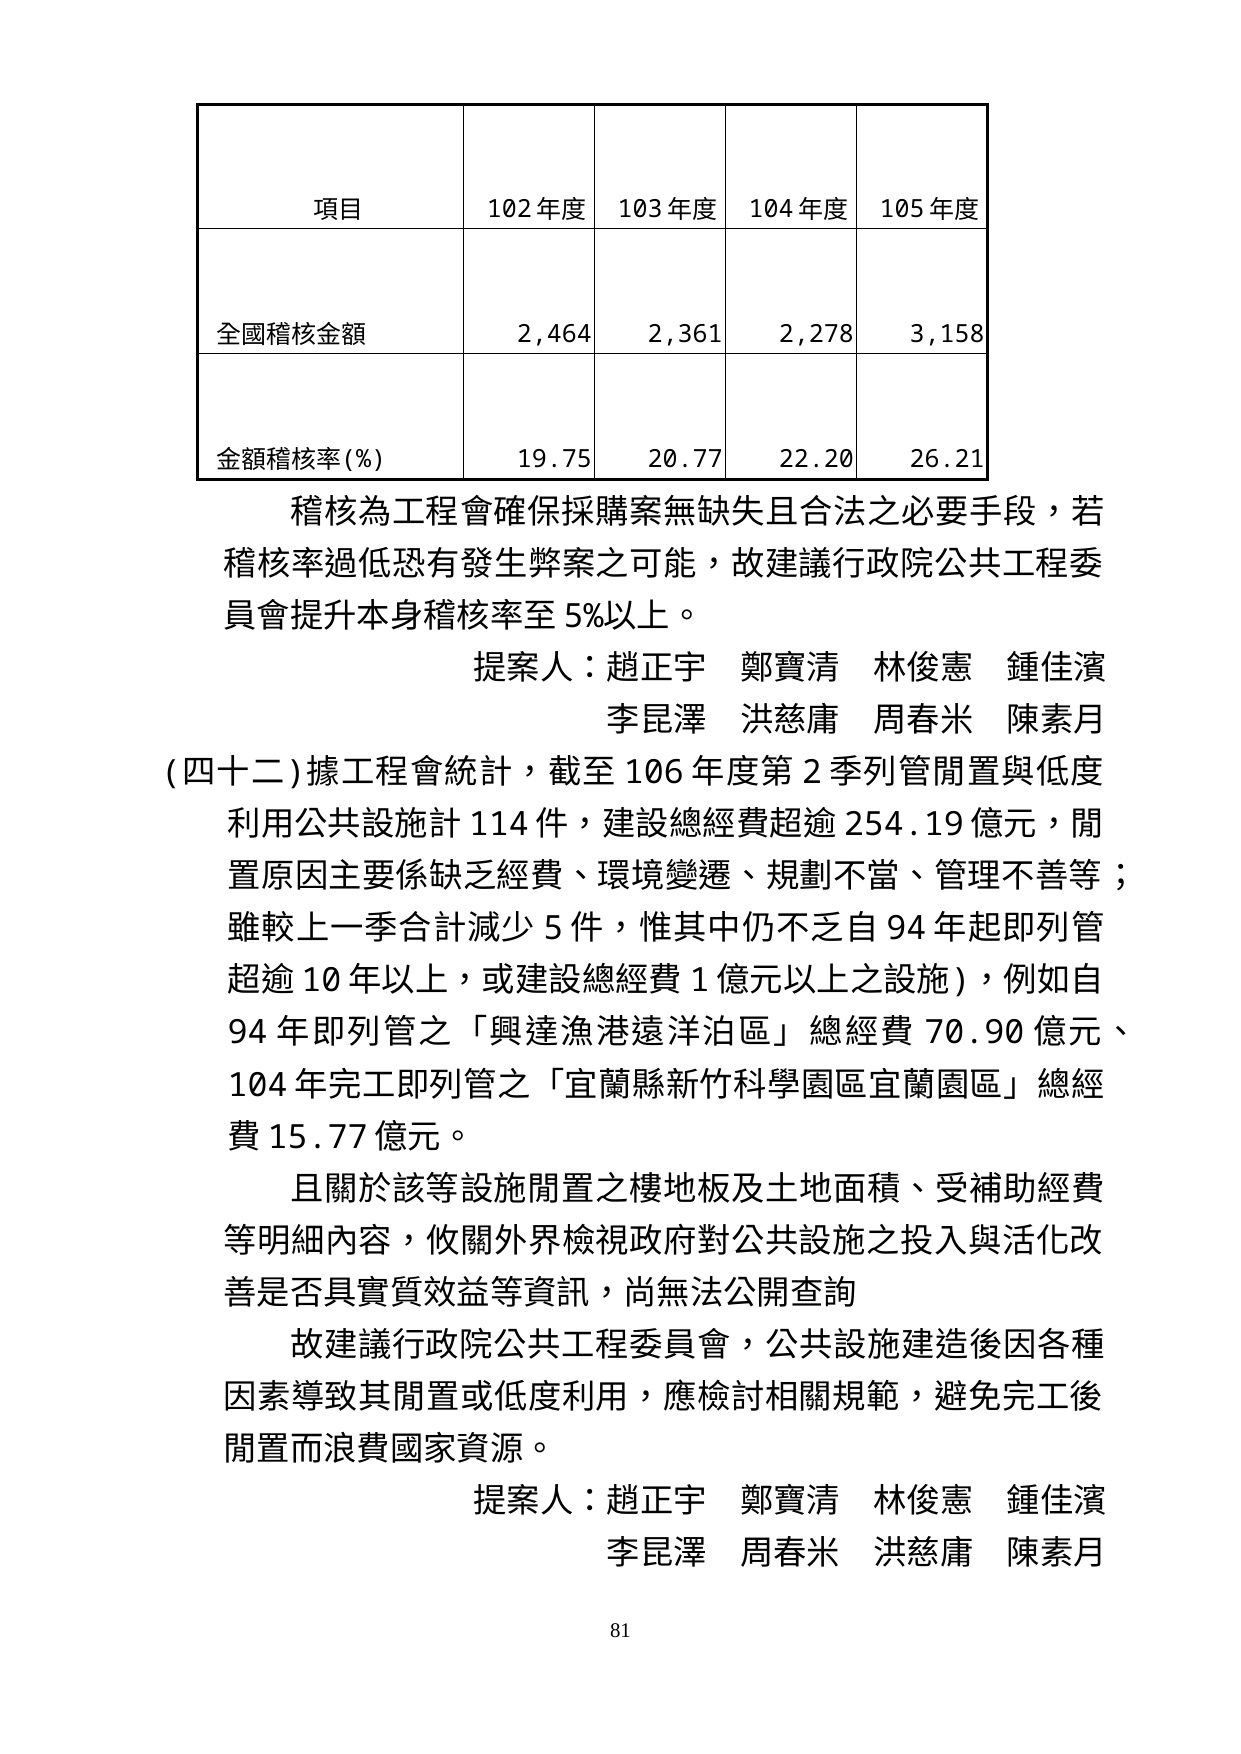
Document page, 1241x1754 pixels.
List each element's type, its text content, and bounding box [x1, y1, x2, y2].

text 提案人：趙正宇 鄭寶清 林俊憲 鍾佳濱 李昆澤 洪慈庸 周春米 陳素月 [473, 638, 1117, 742]
table_cell 金額稽核率(%) [199, 354, 463, 478]
table_cell 3,158 [857, 229, 986, 353]
text 提案人：趙正宇 鄭寶清 林俊憲 鍾佳濱 李昆澤 周春米 洪慈庸 陳素月 [473, 1471, 1117, 1575]
table_cell 2,464 [464, 229, 594, 353]
table_header 項目 [199, 106, 463, 228]
table_cell 19.75 [464, 354, 594, 478]
text (四十二)據工程會統計，截至106年度第2季列管閒置與低度利用公共設施計114件，建設總經費超逾254.19億元，閒置原因主要係缺乏經費、環境變遷、規劃不當、管理不善等；雖較上一季合計減少5件，惟其中仍不乏自94年起即列管超逾10年以上，或建設總經費1億元以上之設施)，例如自94年即列管之「興達漁港遠洋泊區」總經費70.90億元、104年完工即列管之「宜蘭縣新竹科學園區宜蘭園區」總經費15.77億元。 [161, 742, 1104, 1158]
table_cell 全國稽核金額 [199, 229, 463, 353]
table_header 104年度 [726, 106, 856, 228]
table_cell 20.77 [595, 354, 725, 478]
table_header 103年度 [595, 106, 725, 228]
text 稽核為工程會確保採購案無缺失且合法之必要手段，若稽核率過低恐有發生弊案之可能，故建議行政院公共工程委員會提升本身稽核率至5%以上。 [223, 481, 1104, 638]
table_cell 22.20 [726, 354, 856, 478]
table_cell 2,361 [595, 229, 725, 353]
text 故建議行政院公共工程委員會，公共設施建造後因各種因素導致其閒置或低度利用，應檢討相關規範，避免完工後閒置而浪費國家資源。 [223, 1315, 1104, 1471]
table_cell 2,278 [726, 229, 856, 353]
text 且關於該等設施閒置之樓地板及土地面積、受補助經費等明細內容，攸關外界檢視政府對公共設施之投入與活化改善是否具實質效益等資訊，尚無法公開查詢 [223, 1158, 1104, 1315]
table_header 105年度 [857, 106, 986, 228]
table_cell 26.21 [857, 354, 986, 478]
table_header 102年度 [464, 106, 594, 228]
